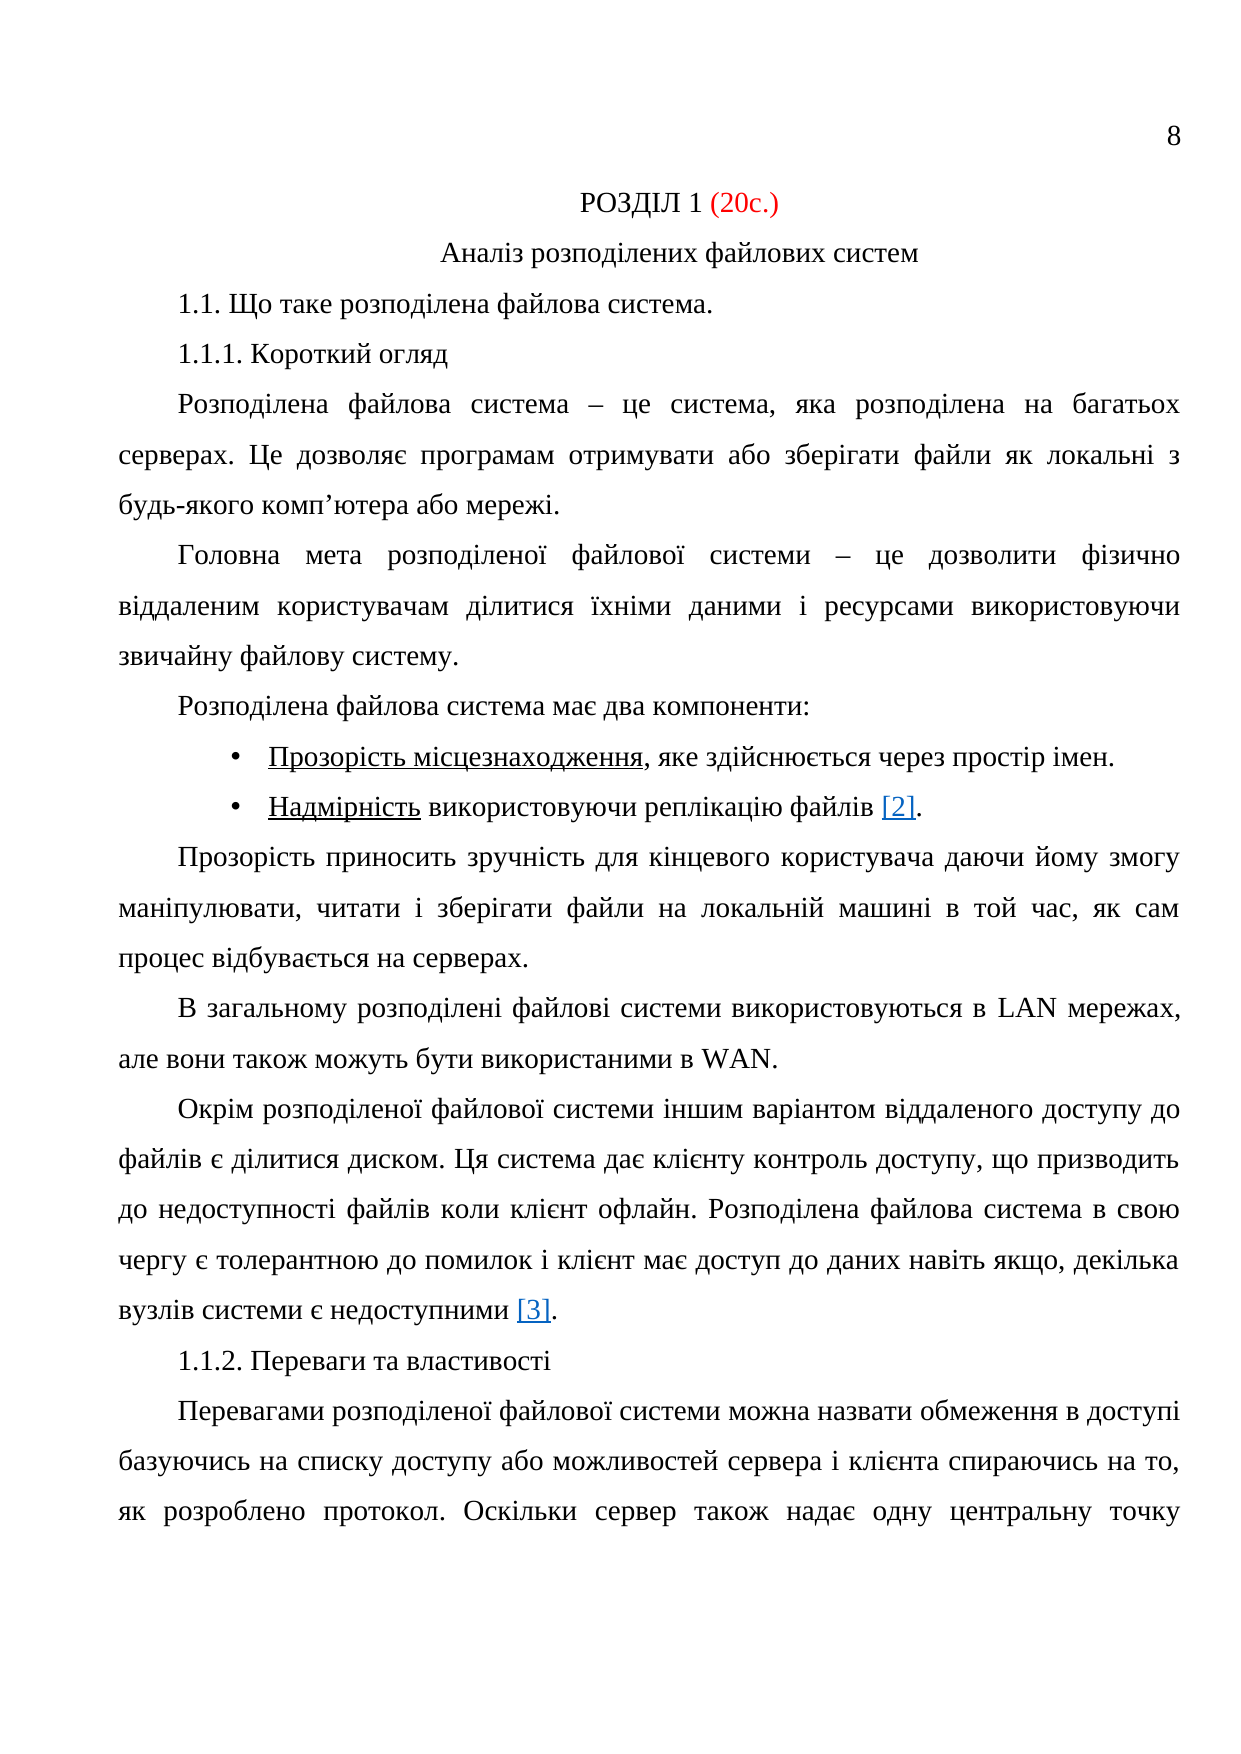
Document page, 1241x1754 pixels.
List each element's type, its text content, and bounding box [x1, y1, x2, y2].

text Розподілена файлова система має два компоненти: [118, 688, 1181, 722]
text Розподілена файлова система – це система, яка розподілена на багатьох серверах. Це дозволяє програмам отримувати або зберігати файли як локальні з будь-якого комп’ютера або мережі. [118, 386, 1181, 521]
text РОЗДІЛ 1 (20c.) [118, 185, 1181, 219]
text Аналіз розподілених файлових систем [118, 236, 1181, 269]
list Прозорість місцезнаходження, яке здійснюється через простір імен. [231, 739, 1181, 772]
text Прозорість приносить зручність для кінцевого користувача даючи йому змогу маніпулювати, читати і зберігати файли на локальній машині в той час, як сам процес відбувається на серверах. [118, 839, 1181, 974]
list Надмірність використовуючи реплікацію файлів [2]. [231, 789, 1181, 823]
text Перевагами розподіленої файлової системи можна назвати обмеження в доступі базуючись на списку доступу або можливостей сервера і клієнта спираючись на то, як розроблено протокол. Оскільки сервер також надає одну центральну точку [118, 1393, 1181, 1527]
text 1.1. Що таке розподілена файлова система. [118, 286, 1181, 319]
text Окрім розподіленої файлової системи іншим варіантом віддаленого доступу до файлів є ділитися диском. Ця система дає клієнту контроль доступу, що призводить до недоступності файлів коли клієнт офлайн. Розподілена файлова система в свою чергу є толерантною до помилок і клієнт має доступ до даних навіть якщо, декілька вузлів системи є недоступними [3]. [118, 1091, 1181, 1326]
text Головна мета розподіленої файлової системи – це дозволити фізично віддаленим користувачам ділитися їхніми даними і ресурсами використовуючи звичайну файлову систему. [118, 537, 1181, 672]
text В загальному розподілені файлові системи використовуються в LAN мережах, але вони також можуть бути використаними в WAN. [118, 990, 1181, 1074]
text 1.1.1. Короткий огляд [118, 336, 1181, 370]
text 1.1.2. Переваги та властивості [118, 1343, 1181, 1376]
